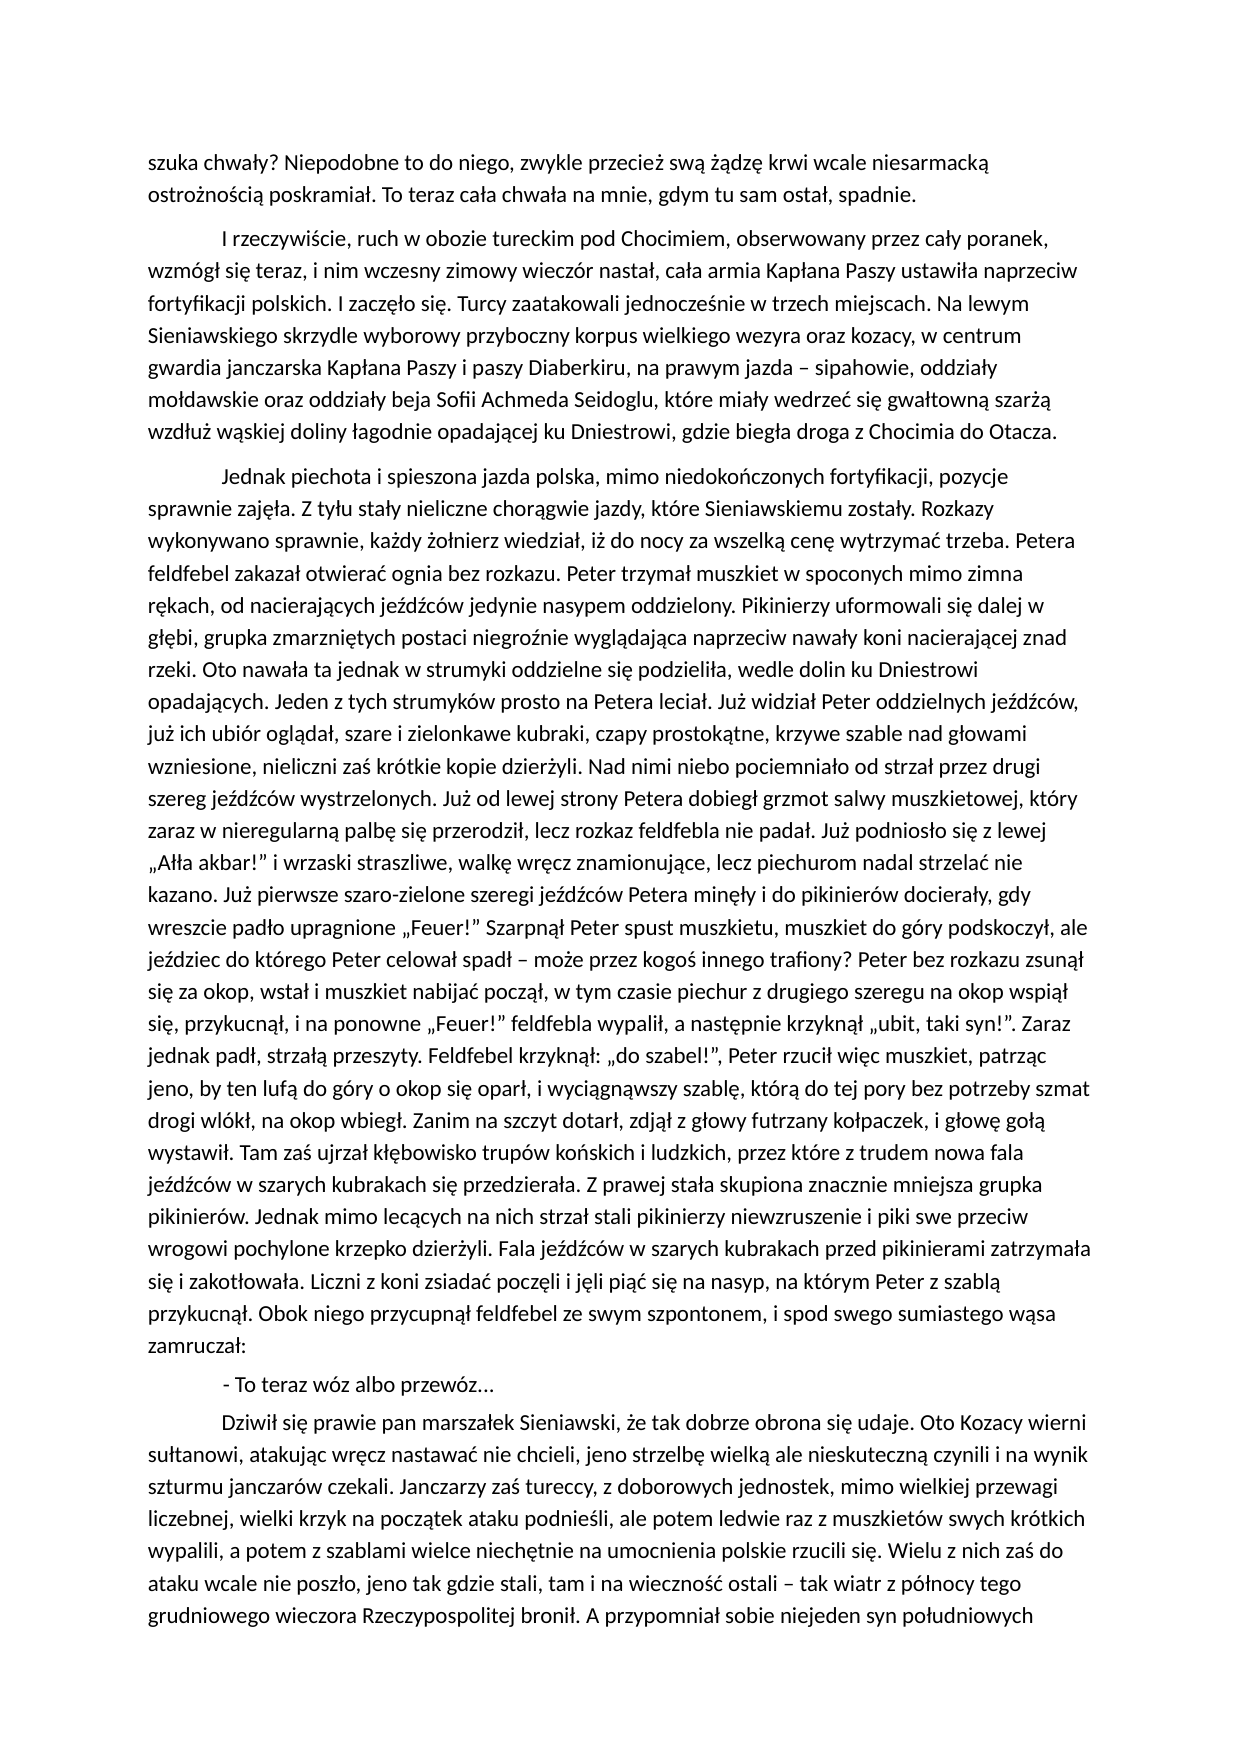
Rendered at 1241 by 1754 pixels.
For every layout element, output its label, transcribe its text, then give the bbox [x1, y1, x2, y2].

text Dziwił się prawie pan marszałek Sieniawski, że tak dobrze obrona się udaje. Oto Kozacy wierni sułtanowi, atakując wręcz nastawać nie chcieli, jeno strzelbę wielką ale nieskuteczną czynili i na wynik szturmu janczarów czekali. Janczarzy zaś tureccy, z doborowych jednostek, mimo wielkiej przewagi liczebnej, wielki krzyk na początek ataku podnieśli, ale potem ledwie raz z muszkietów swych krótkich wypalili, a potem z szablami wielce niechętnie na umocnienia polskie rzucili się. Wielu z nich zaś do ataku wcale nie poszło, jeno tak gdzie stali, tam i na wieczność ostali – tak wiatr z północy tego grudniowego wieczora Rzeczypospolitej bronił. A przypomniał sobie niejeden syn południowych [148, 1408, 1093, 1629]
text I rzeczywiście, ruch w obozie tureckim pod Chocimiem, obserwowany przez cały poranek, wzmógł się teraz, i nim wczesny zimowy wieczór nastał, cała armia Kapłana Paszy ustawiła naprzeciw fortyfikacji polskich. I zaczęło się. Turcy zaatakowali jednocześnie w trzech miejscach. Na lewym Sieniawskiego skrzydle wyborowy przyboczny korpus wielkiego wezyra oraz kozacy, w centrum gwardia janczarska Kapłana Paszy i paszy Diaberkiru, na prawym jazda – sipahowie, oddziały mołdawskie oraz oddziały beja Sofii Achmeda Seidoglu, które miały wedrzeć się gwałtowną szarżą wzdłuż wąskiej doliny łagodnie opadającej ku Dniestrowi, gdzie biegła droga z Chocimia do Otacza. [148, 224, 1093, 446]
list - To teraz wóz albo przewóz... [185, 1370, 1093, 1398]
text Jednak piechota i spieszona jazda polska, mimo niedokończonych fortyfikacji, pozycje sprawnie zajęła. Z tyłu stały nieliczne chorągwie jazdy, które Sieniawskiemu zostały. Rozkazy wykonywano sprawnie, każdy żołnierz wiedział, iż do nocy za wszelką cenę wytrzymać trzeba. Petera feldfebel zakazał otwierać ognia bez rozkazu. Peter trzymał muszkiet w spoconych mimo zimna rękach, od nacierających jeźdźców jedynie nasypem oddzielony. Pikinierzy uformowali się dalej w głębi, grupka zmarzniętych postaci niegroźnie wyglądająca naprzeciw nawały koni nacierającej znad rzeki. Oto nawała ta jednak w strumyki oddzielne się podzieliła, wedle dolin ku Dniestrowi opadających. Jeden z tych strumyków prosto na Petera leciał. Już widział Peter oddzielnych jeźdźców, już ich ubiór oglądał, szare i zielonkawe kubraki, czapy prostokątne, krzywe szable nad głowami wzniesione, nieliczni zaś krótkie kopie dzierżyli. Nad nimi niebo pociemniało od strzał przez drugi szereg jeźdźców wystrzelonych. Już od lewej strony Petera dobiegł grzmot salwy muszkietowej, który zaraz w nieregularną palbę się przerodził, lecz rozkaz feldfebla nie padał. Już podniosło się z lewej „Ałła akbar!” i wrzaski straszliwe, walkę wręcz znamionujące, lecz piechurom nadal strzelać nie kazano. Już pierwsze szaro-zielone szeregi jeźdźców Petera minęły i do pikinierów docierały, gdy wreszcie padło upragnione „Feuer!” Szarpnął Peter spust muszkietu, muszkiet do góry podskoczył, ale jeździec do którego Peter celował spadł – może przez kogoś innego trafiony? Peter bez rozkazu zsunął się za okop, wstał i muszkiet nabijać począł, w tym czasie piechur z drugiego szeregu na okop wspiął się, przykucnął, i na ponowne „Feuer!” feldfebla wypalił, a następnie krzyknął „ubit, taki syn!”. Zaraz jednak padł, strzałą przeszyty. Feldfebel krzyknął: „do szabel!”, Peter rzucił więc muszkiet, patrząc jeno, by ten lufą do góry o okop się oparł, i wyciągnąwszy szablę, którą do tej pory bez potrzeby szmat drogi wlókł, na okop wbiegł. Zanim na szczyt dotarł, zdjął z głowy futrzany kołpaczek, i głowę gołą wystawił. Tam zaś ujrzał kłębowisko trupów końskich i ludzkich, przez które z trudem nowa fala jeźdźców w szarych kubrakach się przedzierała. Z prawej stała skupiona znacznie mniejsza grupka pikinierów. Jednak mimo lecących na nich strzał stali pikinierzy niewzruszenie i piki swe przeciw wrogowi pochylone krzepko dzierżyli. Fala jeźdźców w szarych kubrakach przed pikinierami zatrzymała się i zakotłowała. Liczni z koni zsiadać poczęli i jęli piąć się na nasyp, na którym Peter z szablą przykucnął. Obok niego przycupnął feldfebel ze swym szpontonem, i spod swego sumiastego wąsa zamruczał: [148, 462, 1093, 1359]
text szuka chwały? Niepodobne to do niego, zwykle przecież swą żądzę krwi wcale niesarmacką ostrożnością poskramiał. To teraz cała chwała na mnie, gdym tu sam ostał, spadnie. [148, 148, 1093, 208]
